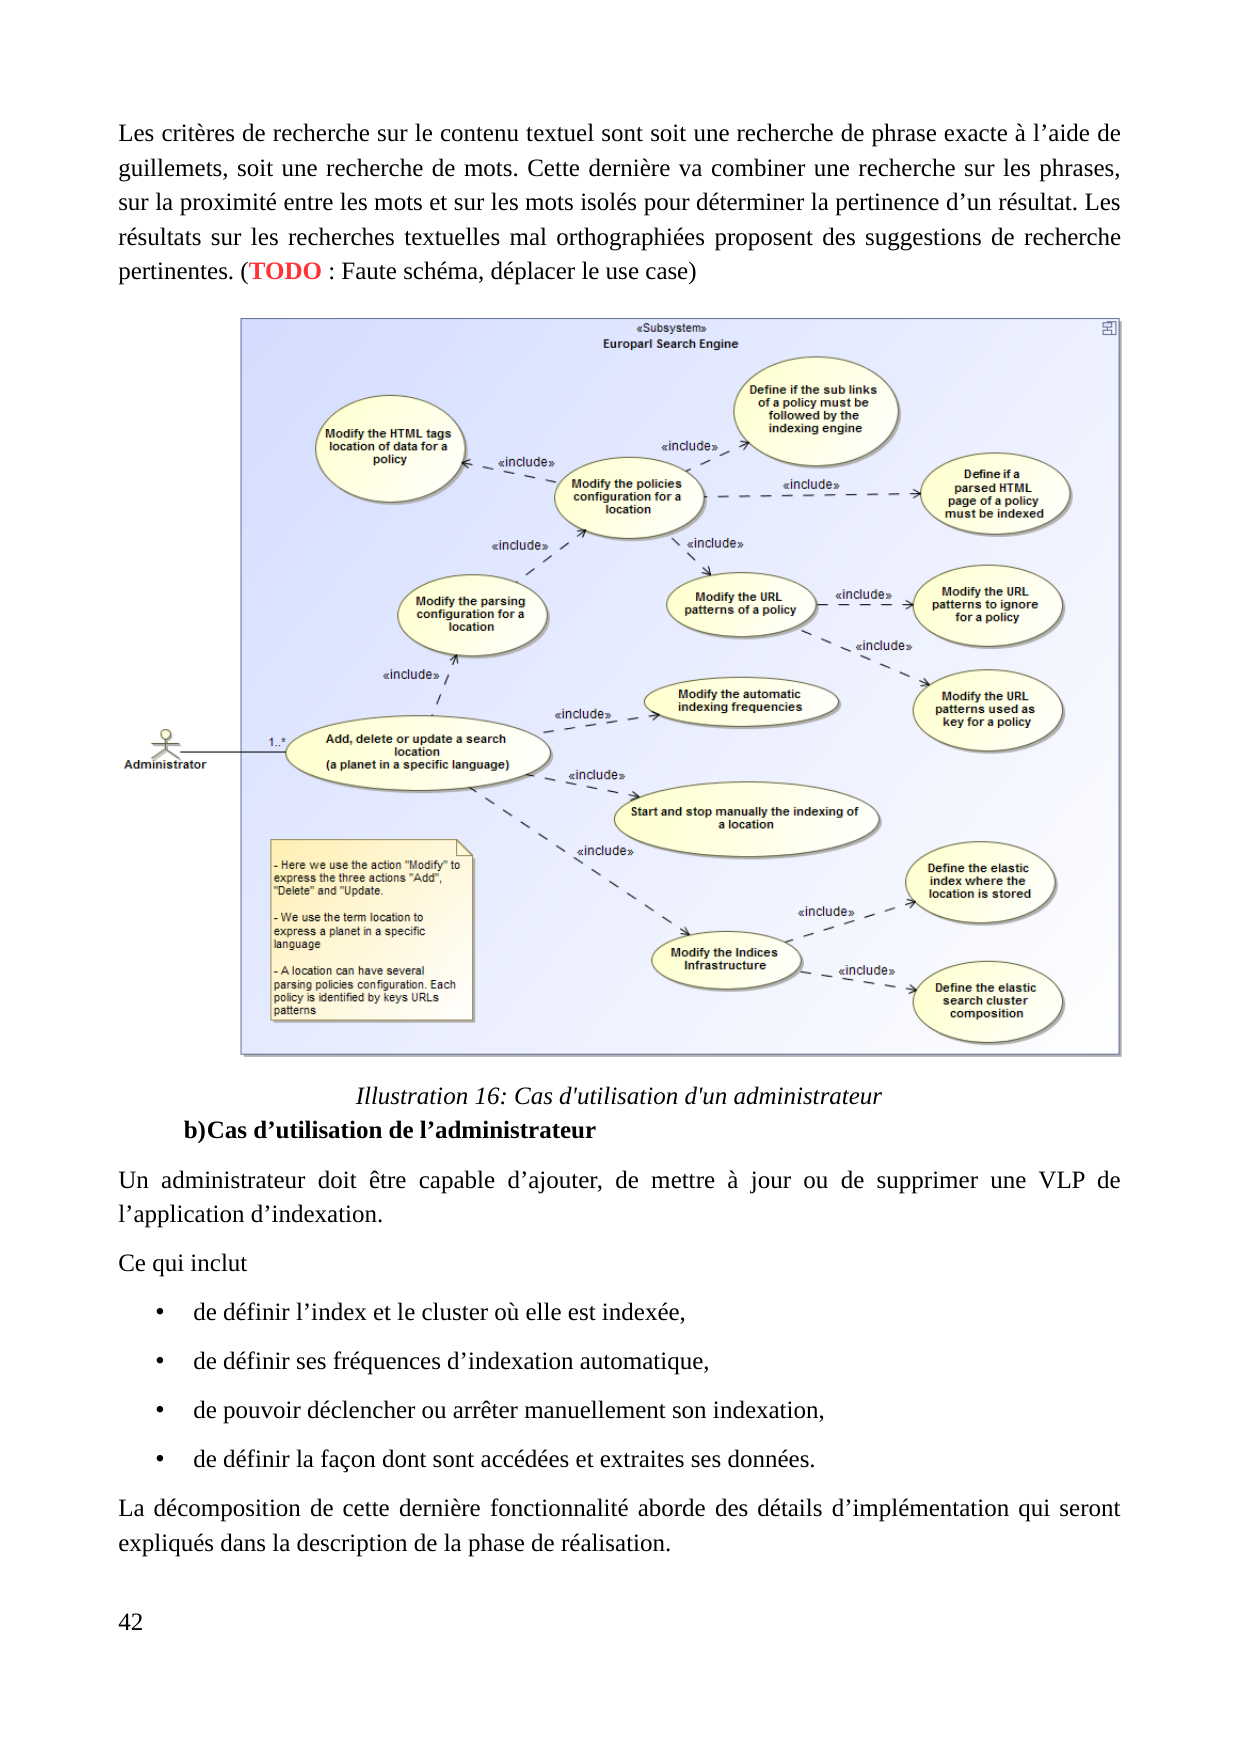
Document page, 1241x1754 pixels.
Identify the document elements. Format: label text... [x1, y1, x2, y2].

text La décomposition de cette dernière fonctionnalité aborde des détails d’implémentation qui seront expliqués dans la description de la phase de réalisation. [118, 1493, 1122, 1557]
list de définir la façon dont sont accédées et extraites ses données. [156, 1444, 1122, 1473]
list de définir ses fréquences d’indexation automatique, [156, 1346, 1122, 1375]
list de définir l’index et le cluster où elle est indexée, [156, 1297, 1122, 1326]
text Ce qui inclut [118, 1248, 1122, 1277]
text Les critères de recherche sur le contenu textuel sont soit une recherche de phrase exacte à l’aide de guillemets, soit une recherche de mots. Cette dernière va combiner une recherche sur les phrases, sur la proximité entre les mots et sur les mots isolés pour déterminer la pertinence d’un résultat. Les résultats sur les recherches textuelles mal orthographiées proposent des suggestions de recherche pertinentes. (TODO : Faute schéma, déplacer le use case) [118, 118, 1122, 285]
subtitle [118, 305, 1122, 318]
text Un administrateur doit être capable d’ajouter, de mettre à jour ou de supprimer une VLP de l’application d’indexation. [118, 1165, 1122, 1228]
list de pouvoir déclencher ou arrêter manuellement son indexation, [156, 1395, 1122, 1424]
subtitle Cas d’utilisation de l’administrateur [177, 1110, 1122, 1144]
list Illustration 16: Cas d'utilisation d'un administrateur [118, 318, 1122, 1110]
